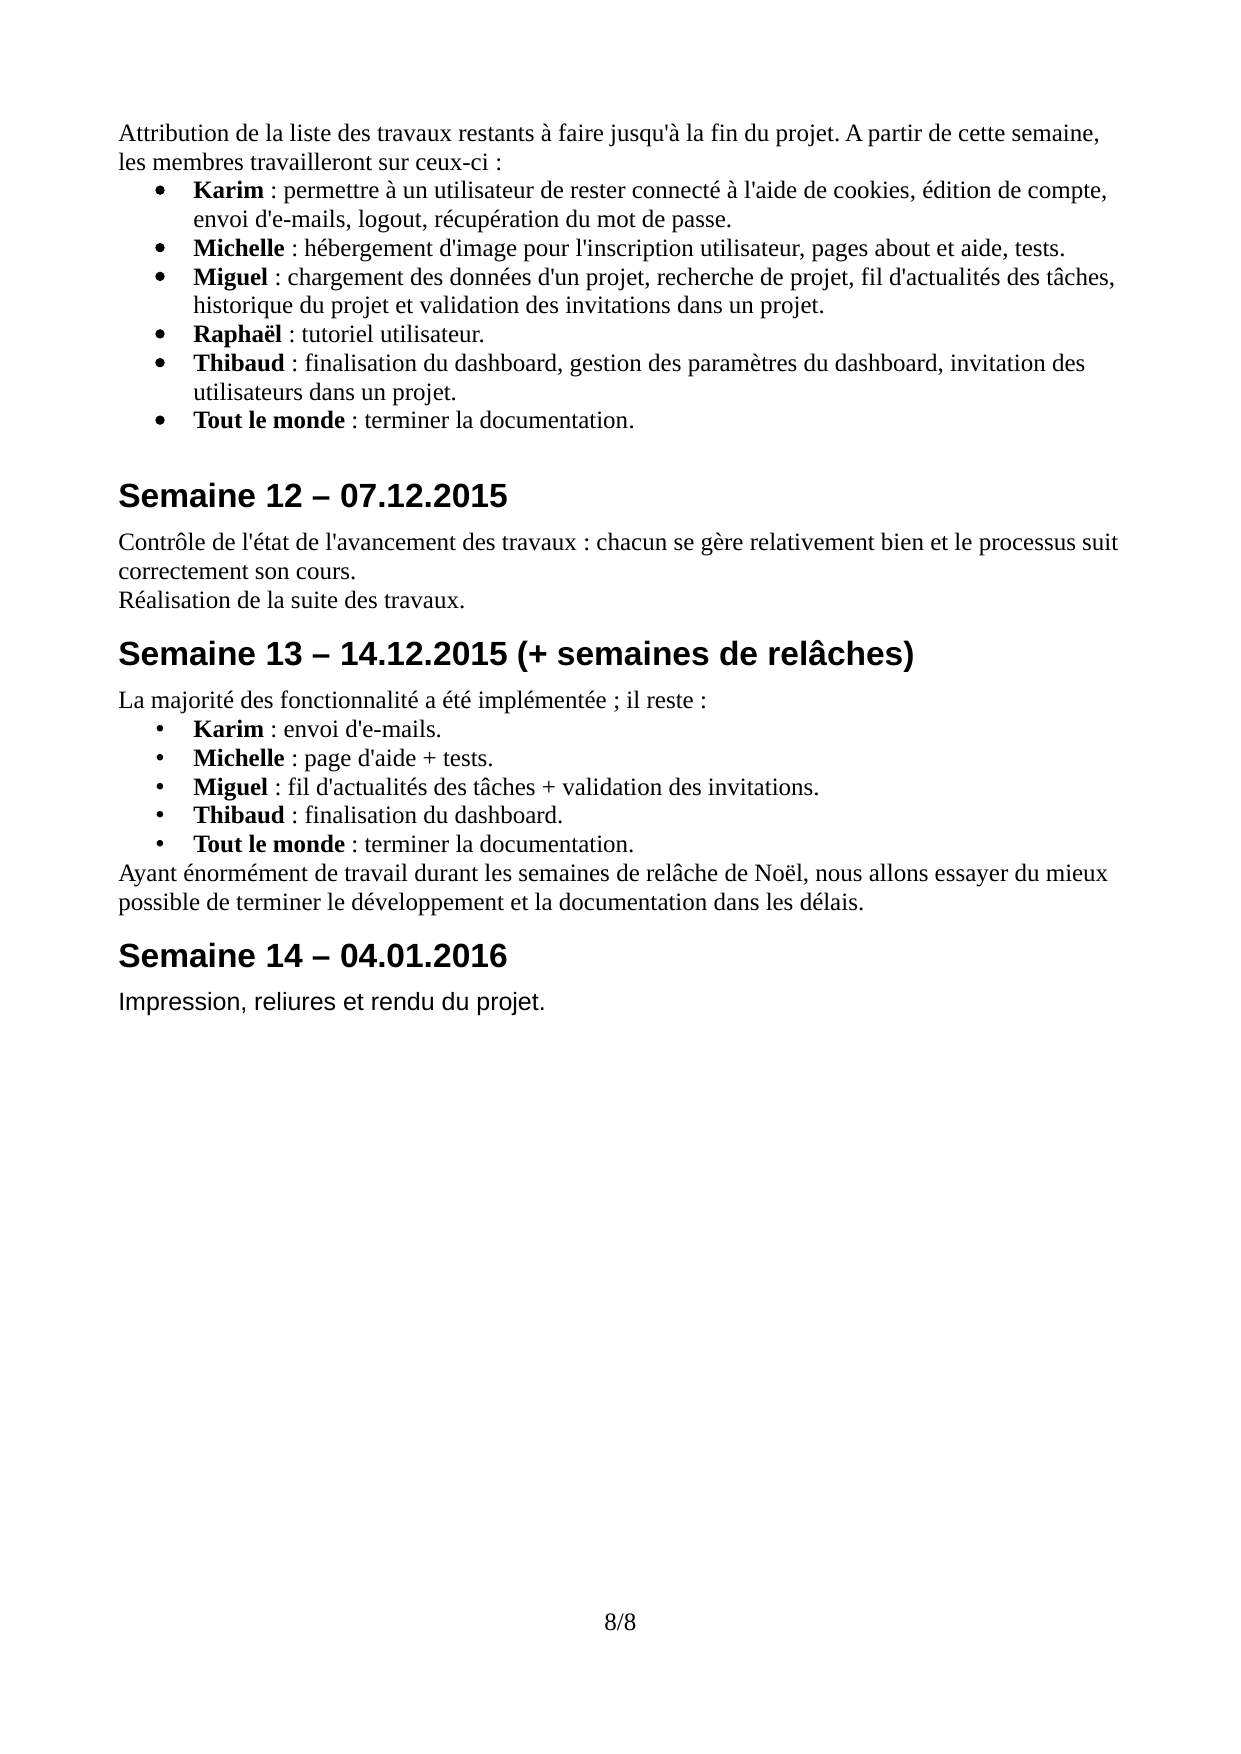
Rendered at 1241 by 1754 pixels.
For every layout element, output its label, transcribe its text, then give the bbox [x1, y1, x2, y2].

list Thibaud : finalisation du dashboard, gestion des paramètres du dashboard, invitation des utilisateurs dans un projet. [156, 348, 1122, 406]
list Michelle : page d'aide + tests. [156, 743, 1122, 772]
list Michelle : hébergement d'image pour l'inscription utilisateur, pages about et aide, tests. [156, 233, 1122, 262]
list Karim : envoi d'e-mails. [156, 714, 1122, 743]
list Thibaud : finalisation du dashboard. [156, 800, 1122, 829]
text Ayant énormément de travail durant les semaines de relâche de Noël, nous allons essayer du mieux possible de terminer le développement et la documentation dans les délais. [118, 858, 1122, 915]
list Miguel : fil d'actualités des tâches + validation des invitations. [156, 772, 1122, 800]
text La majorité des fonctionnalité a été implémentée ; il reste : [118, 685, 1122, 714]
list Tout le monde : terminer la documentation. [156, 406, 1122, 434]
subtitle Semaine 13 – 14.12.2015 (+ semaines de relâches) [118, 634, 1122, 673]
text Impression, reliures et rendu du projet. [118, 987, 1122, 1016]
subtitle Semaine 12 – 07.12.2015 [118, 476, 1122, 515]
text Attribution de la liste des travaux restants à faire jusqu'à la fin du projet. A partir de cette semaine, les membres travailleront sur ceux-ci : [118, 118, 1122, 176]
list Miguel : chargement des données d'un projet, recherche de projet, fil d'actualités des tâches, historique du projet et validation des invitations dans un projet. [156, 262, 1122, 319]
list Tout le monde : terminer la documentation. [156, 829, 1122, 858]
list Karim : permettre à un utilisateur de rester connecté à l'aide de cookies, édition de compte, envoi d'e-mails, logout, récupération du mot de passe. [156, 176, 1122, 233]
subtitle Semaine 14 – 04.01.2016 [118, 936, 1122, 975]
list Raphaël : tutoriel utilisateur. [156, 319, 1122, 348]
text Contrôle de l'état de l'avancement des travaux : chacun se gère relativement bien et le processus suit correctement son cours. Réalisation de la suite des travaux. [118, 527, 1122, 613]
